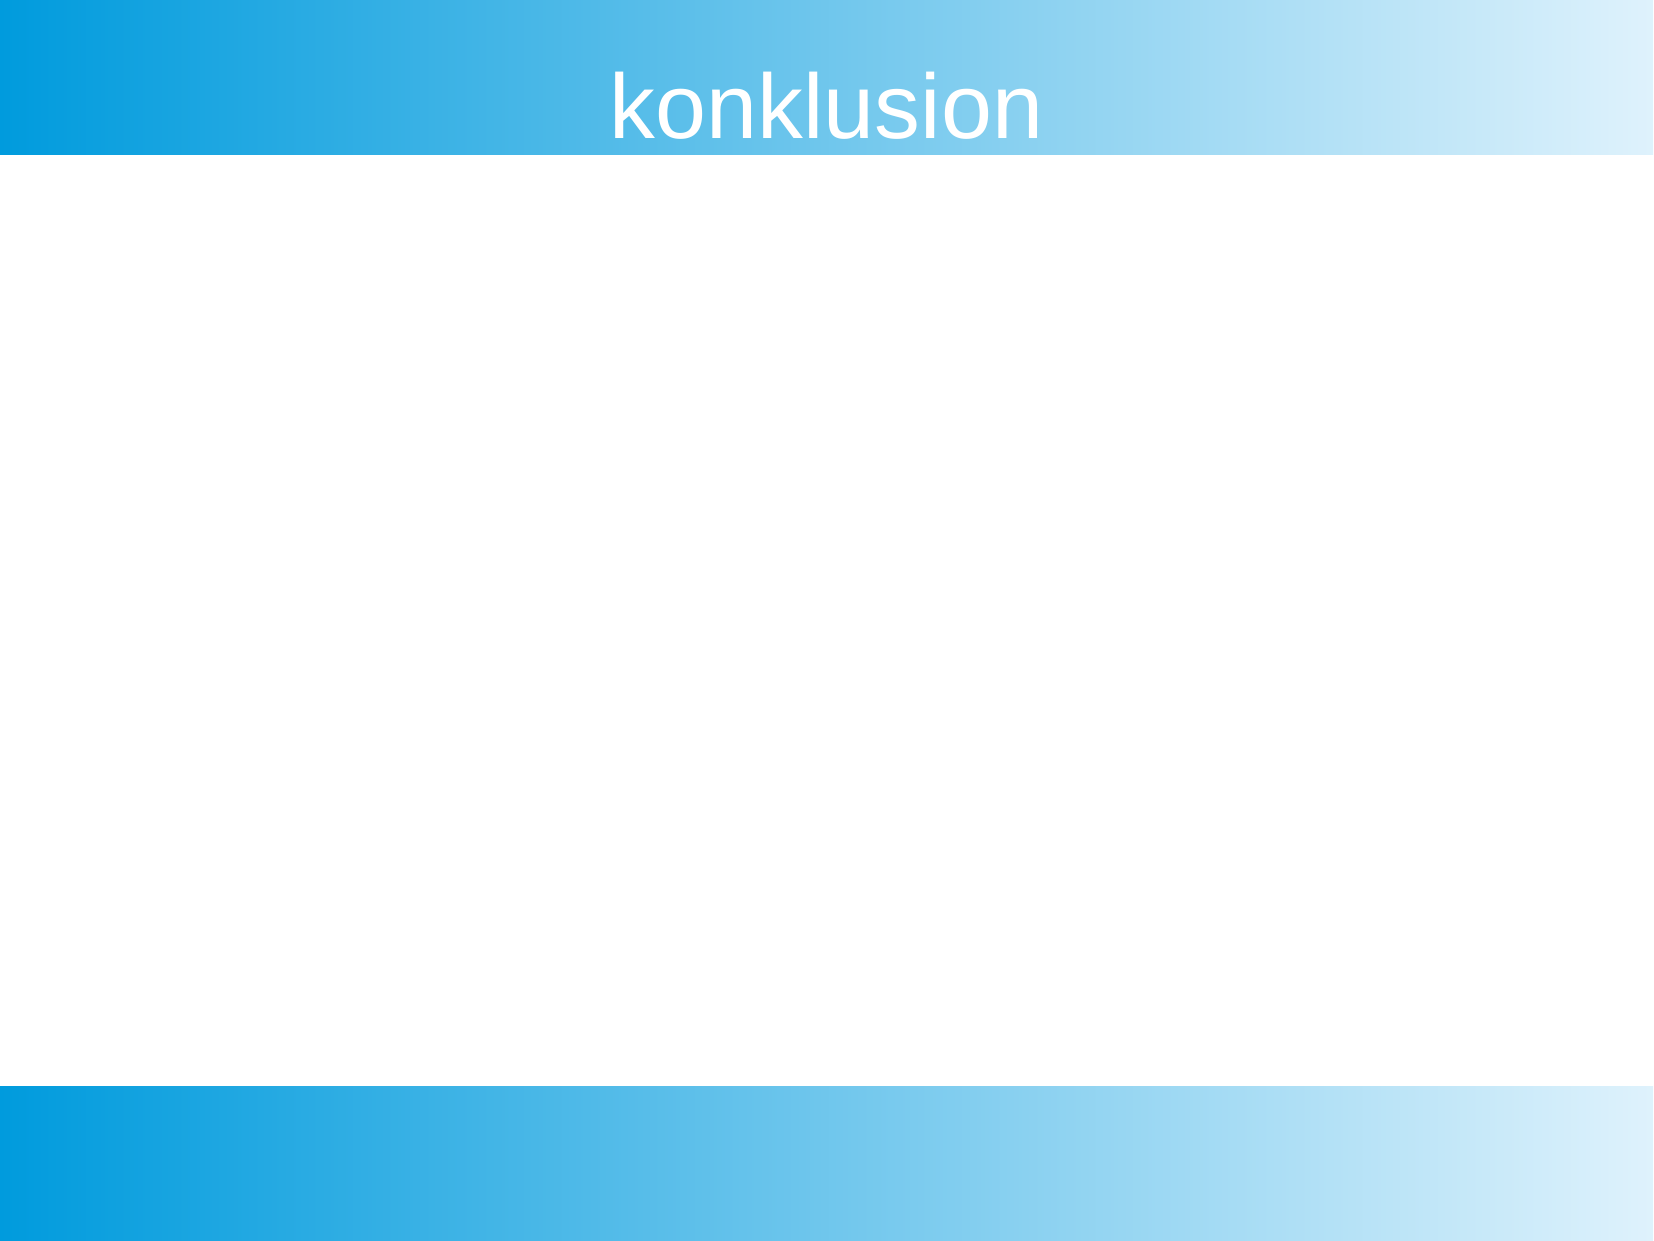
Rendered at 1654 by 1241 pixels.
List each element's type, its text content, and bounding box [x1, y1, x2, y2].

title konklusion [82, 46, 1571, 158]
